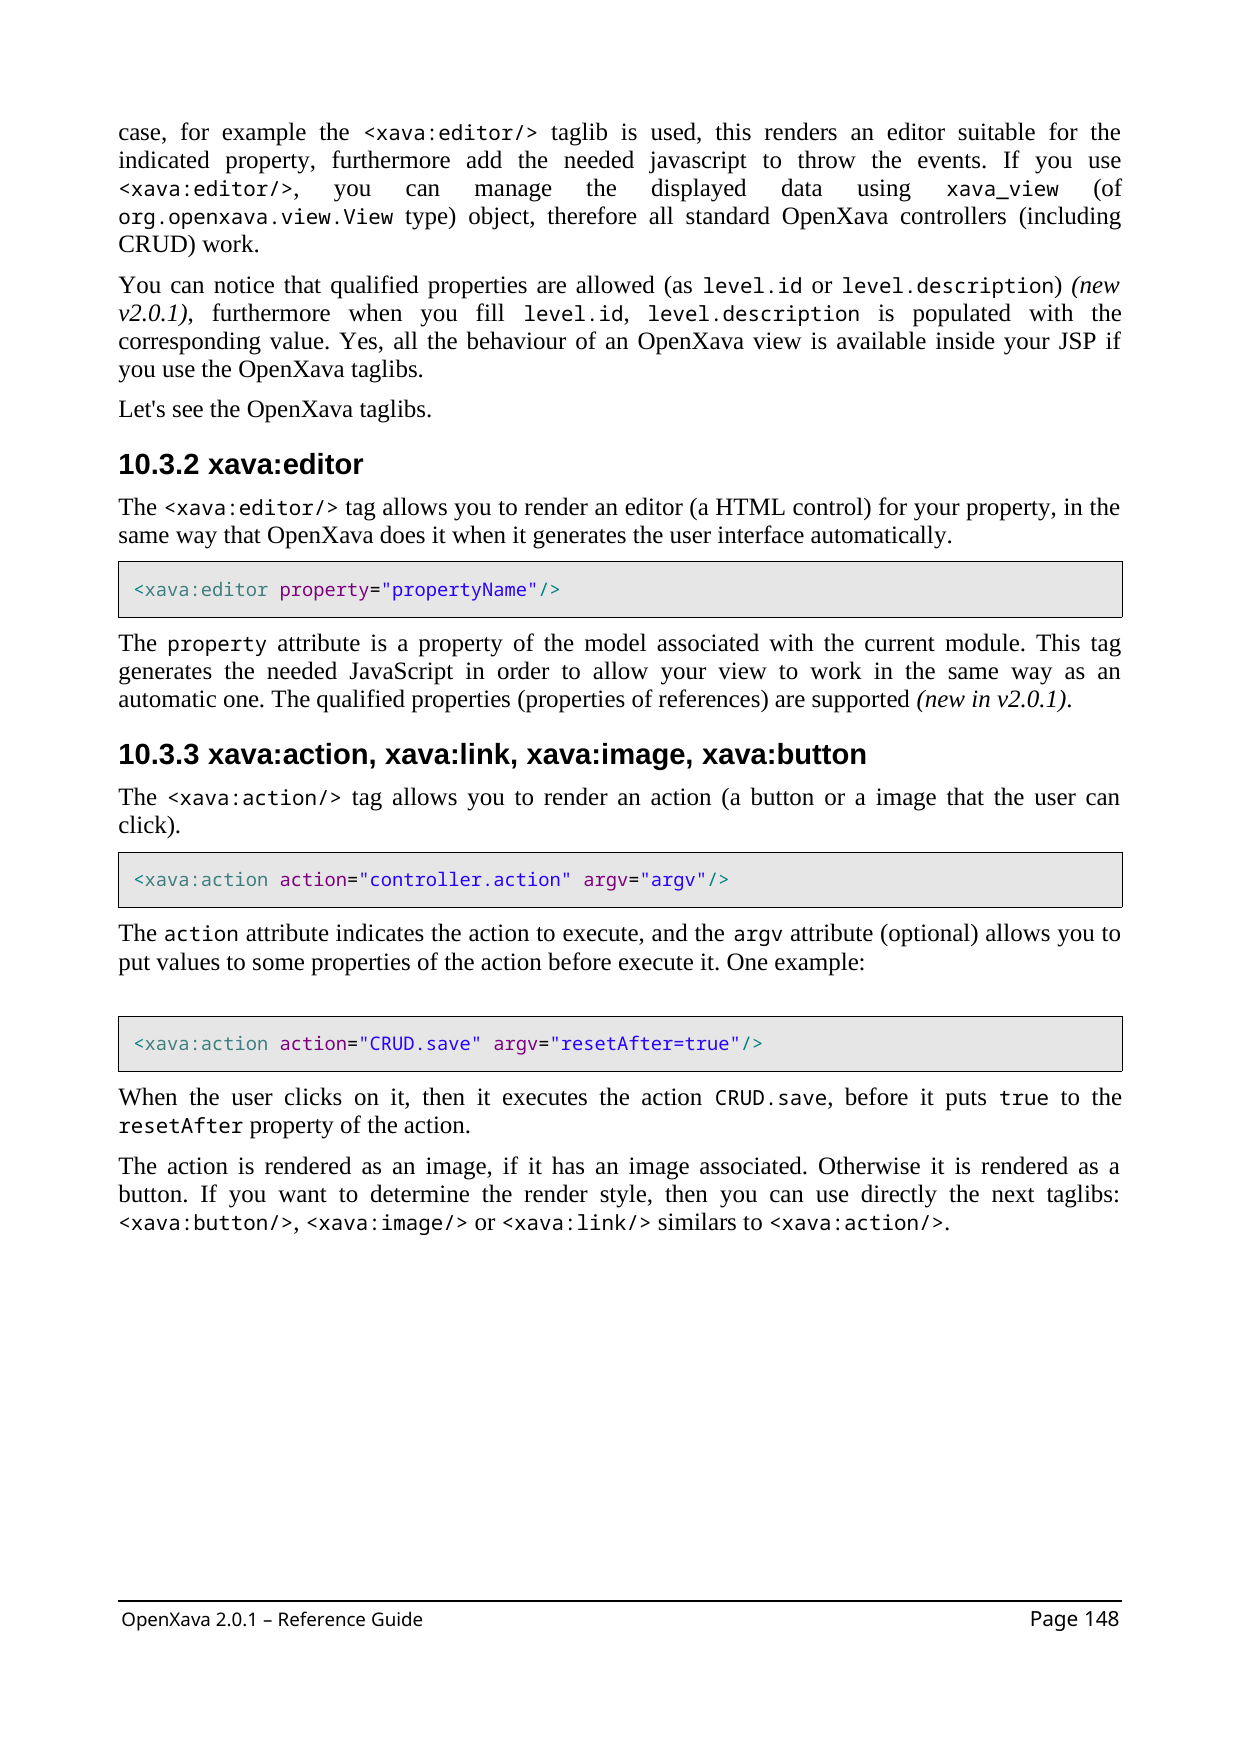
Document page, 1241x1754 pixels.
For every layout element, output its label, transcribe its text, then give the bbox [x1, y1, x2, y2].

subtitle xava:editor [118, 448, 1122, 481]
text When the user clicks on it, then it executes the action CRUD.save, before it puts true to the resetAfter property of the action. [118, 1083, 1122, 1140]
text <xava:action action="CRUD.save" argv="resetAfter=true"/> [119, 1017, 1122, 1071]
subtitle xava:action, xava:link, xava:image, xava:button [118, 738, 1122, 771]
text Let's see the OpenXava taglibs. [118, 395, 1122, 423]
text The <xava:action/> tag allows you to render an action (a button or a image that the user can click). [118, 783, 1122, 839]
text You can notice that qualified properties are allowed (as level.id or level.description) (new v2.0.1), furthermore when you fill level.id, level.description is populated with the corresponding value. Yes, all the behaviour of an OpenXava view is available inside your JSP if you use the OpenXava taglibs. [118, 271, 1122, 383]
text <xava:action action="controller.action" argv="argv"/> [119, 853, 1122, 907]
text The action attribute indicates the action to execute, and the argv attribute (optional) allows you to put values to some properties of the action before execute it. One example: [118, 919, 1122, 975]
text The property attribute is a property of the model associated with the current module. This tag generates the needed JavaScript in order to allow your view to work in the same way as an automatic one. The qualified properties (properties of references) are supported (new in v2.0.1). [118, 629, 1122, 713]
text The <xava:editor/> tag allows you to render an editor (a HTML control) for your property, in the same way that OpenXava does it when it generates the user interface automatically. [118, 493, 1122, 549]
text The action is rendered as an image, if it has an image associated. Otherwise it is rendered as a button. If you want to determine the render style, then you can use directly the next taglibs: <xava:button/>, <xava:image/> or <xava:link/> similars to <xava:action/>. [118, 1152, 1122, 1236]
text <xava:editor property="propertyName"/> [119, 562, 1122, 617]
text case, for example the <xava:editor/> taglib is used, this renders an editor suitable for the indicated property, furthermore add the needed javascript to throw the events. If you use <xava:editor/>, you can manage the displayed data using xava_view (of org.openxava.view.View type) object, therefore all standard OpenXava controllers (including CRUD) work. [118, 118, 1122, 258]
